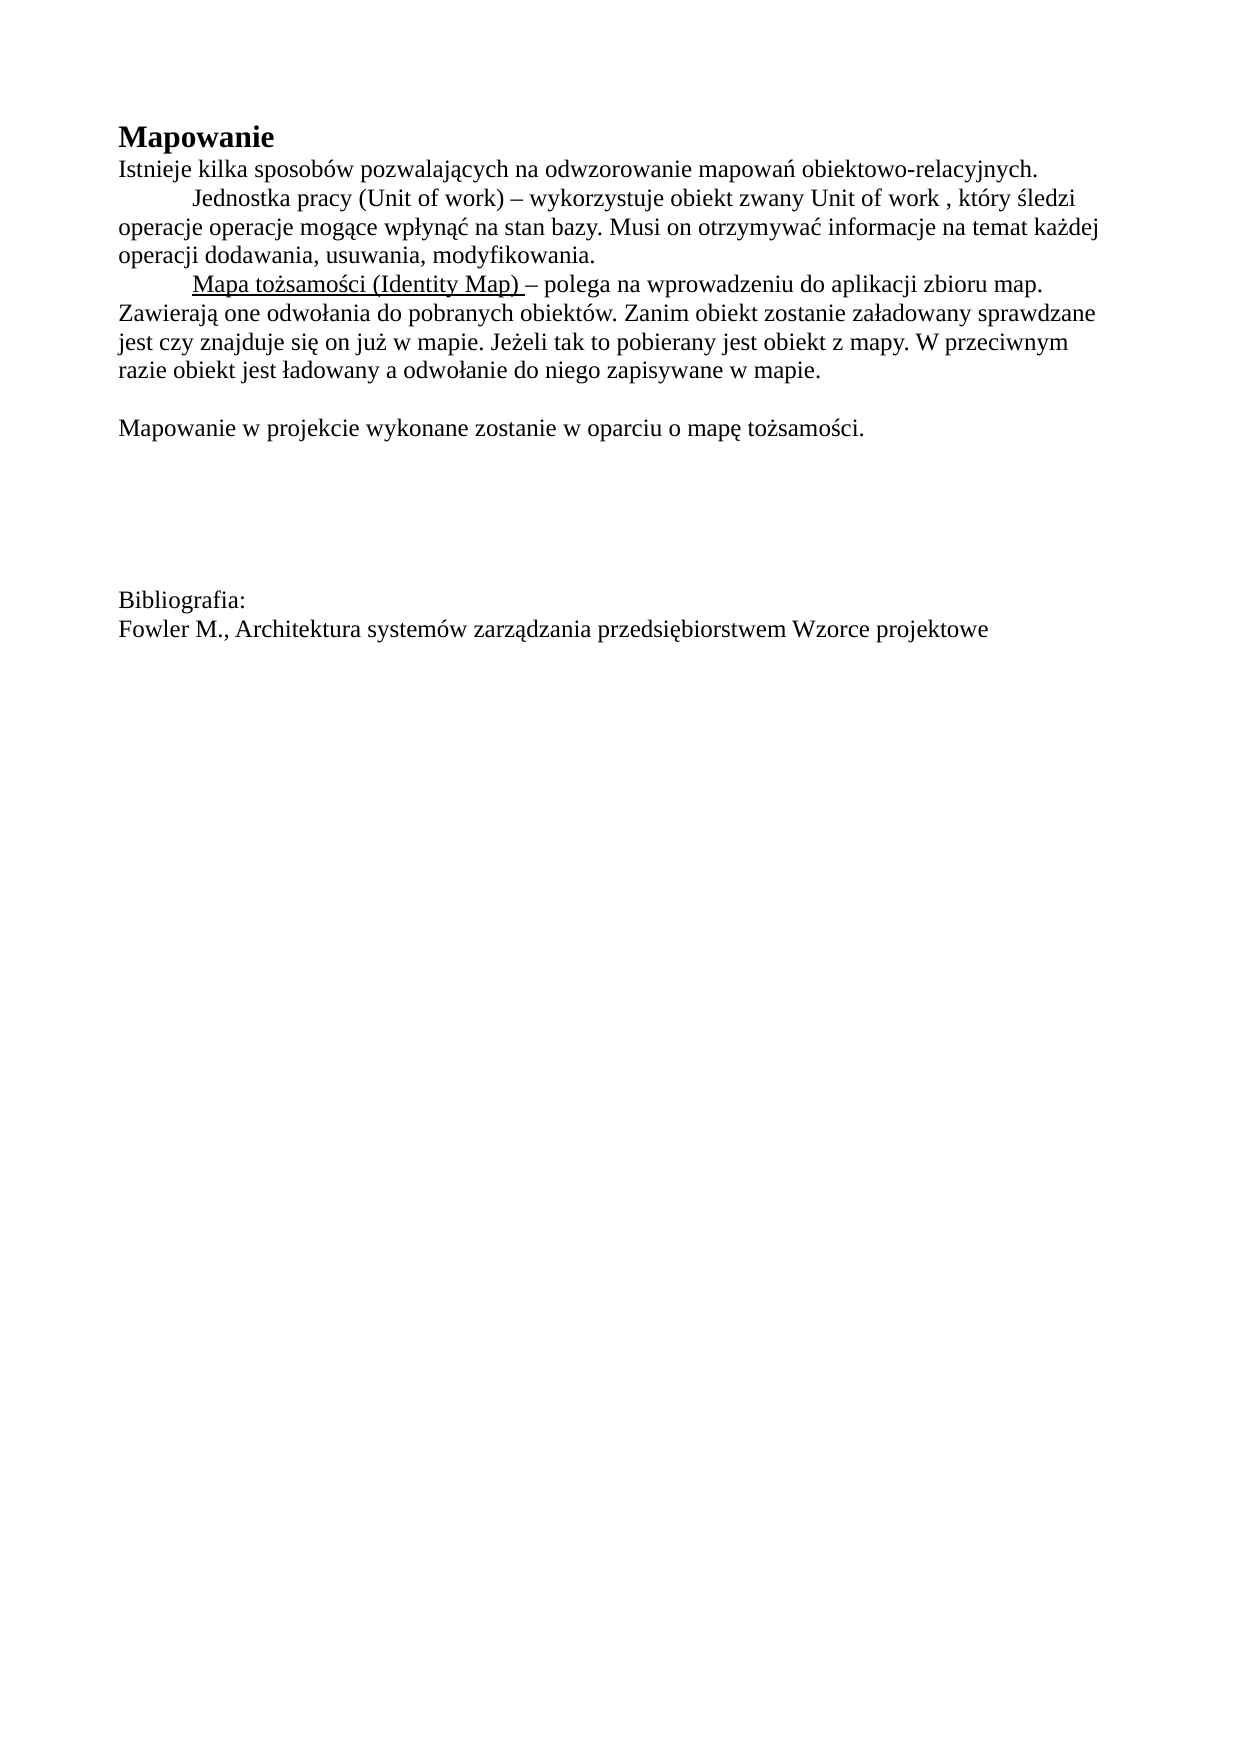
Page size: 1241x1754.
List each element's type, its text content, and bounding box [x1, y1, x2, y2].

text Bibliografia: [118, 585, 1122, 614]
text Mapowanie w projekcie wykonane zostanie w oparciu o mapę tożsamości. [118, 413, 1122, 442]
text Jednostka pracy (Unit of work) – wykorzystuje obiekt zwany Unit of work , który śledzi operacje operacje mogące wpłynąć na stan bazy. Musi on otrzymywać informacje na temat każdej operacji dodawania, usuwania, modyfikowania. [118, 183, 1122, 269]
text Fowler M., Architektura systemów zarządzania przedsiębiorstwem Wzorce projektowe [118, 614, 1122, 643]
text Mapowanie [118, 118, 1122, 154]
text Mapa tożsamości (Identity Map) – polega na wprowadzeniu do aplikacji zbioru map. Zawierają one odwołania do pobranych obiektów. Zanim obiekt zostanie załadowany sprawdzane jest czy znajduje się on już w mapie. Jeżeli tak to pobierany jest obiekt z mapy. W przeciwnym razie obiekt jest ładowany a odwołanie do niego zapisywane w mapie. [118, 269, 1122, 384]
text Istnieje kilka sposobów pozwalających na odwzorowanie mapowań obiektowo-relacyjnych. [118, 154, 1122, 183]
